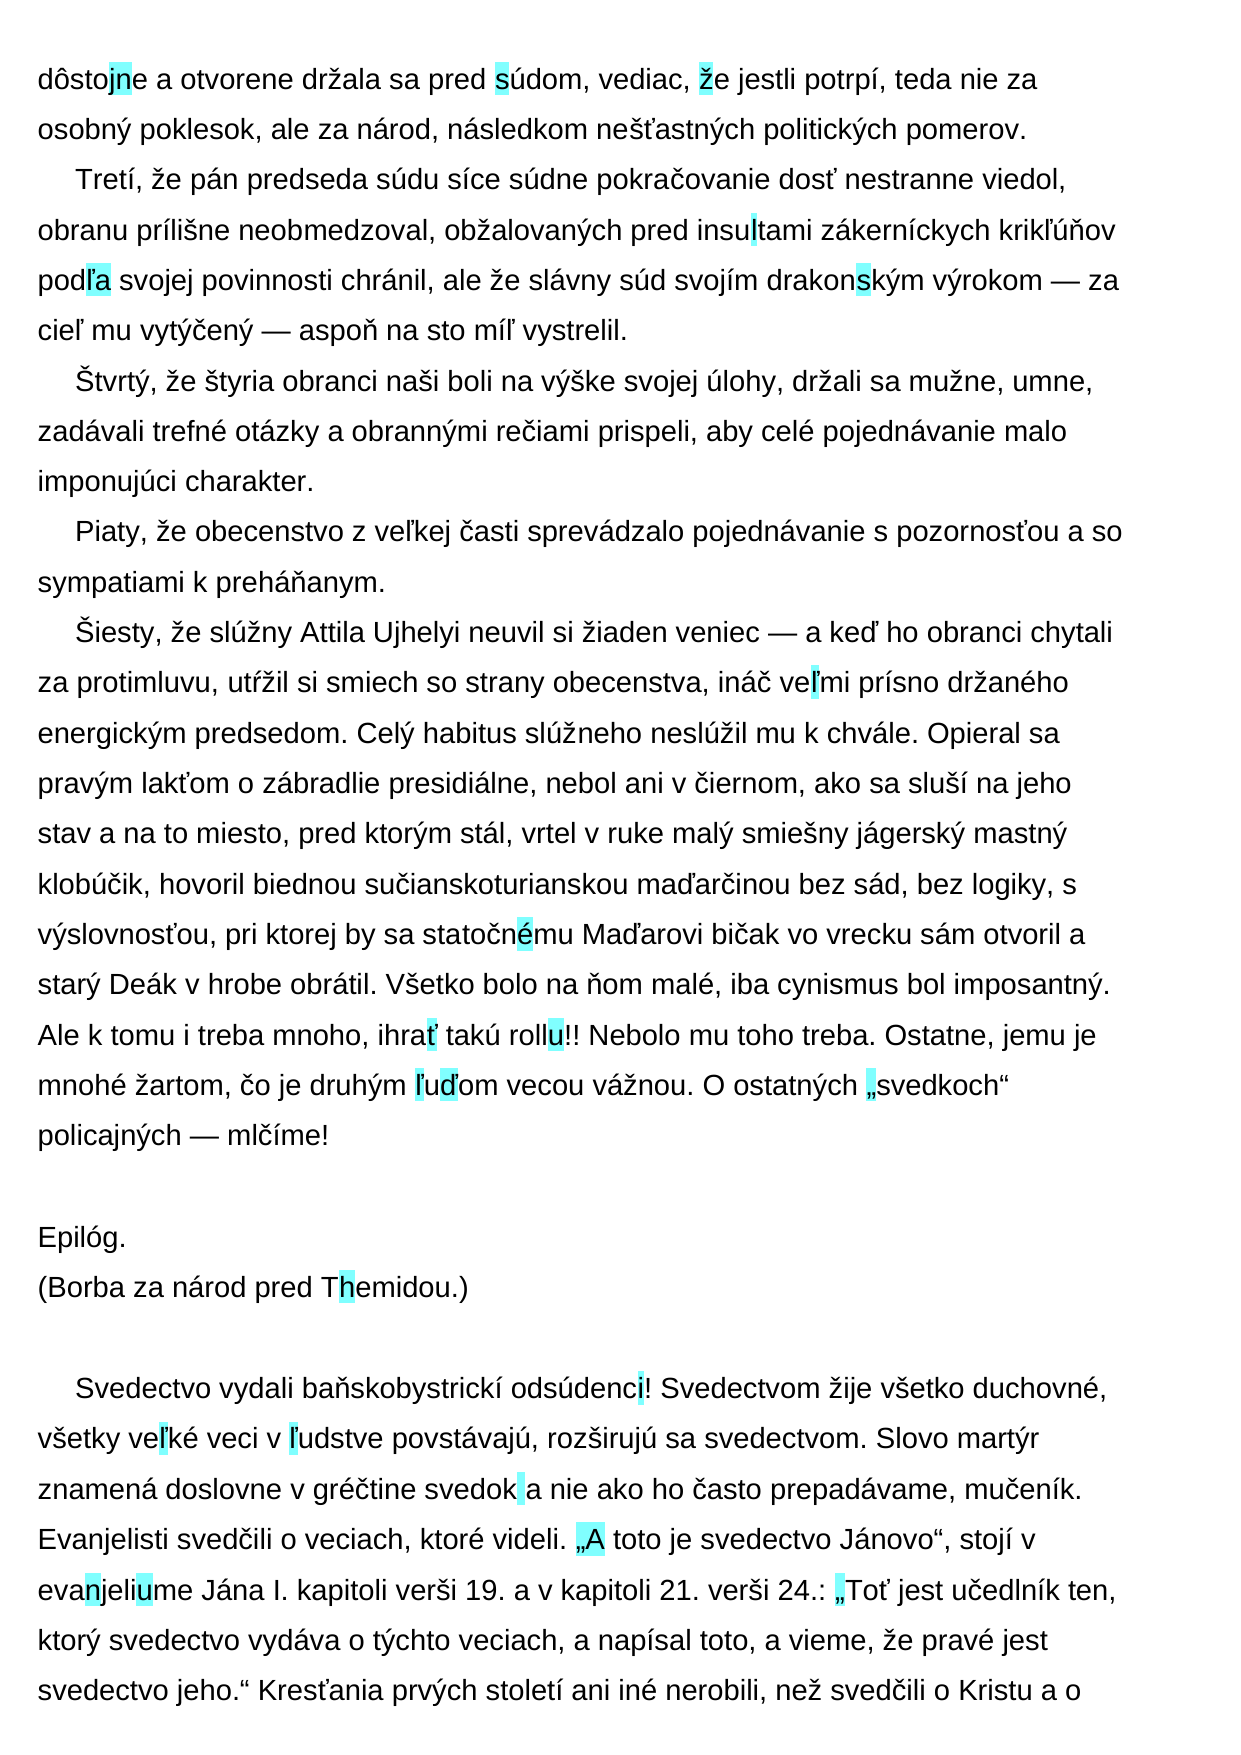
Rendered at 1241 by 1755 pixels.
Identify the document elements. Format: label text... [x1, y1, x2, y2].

text Šiesty, že slúžny Attila Ujhelyi neuvil si žiaden veniec — a keď ho obranci chytali za protimluvu, utŕžil si smiech so strany obecenstva, ináč veľmi prísno držaného energickým predsedom. Celý habitus slúž­neho neslúžil mu k chvále. Opieral sa pravým lakťom o zábradlie presidiálne, nebol ani v čiernom, ako sa sluší na jeho stav a na to miesto, pred ktorým stál, vrtel v ruke malý smiešny jágerský mastný klobúčik, hovoril biednou sučianskoturianskou maďarčinou bez sád, bez logiky, s výslovnosťou, pri ktorej by sa sta­točnému Maďarovi bičak vo vrecku sám otvoril a starý Deák v hrobe obrátil. Všetko bolo na ňom malé, iba cynismus bol imposantný. Ale k tomu i treba mnoho, ihrať takú rollu!! Nebolo mu toho treba. Ostatne, jemu je mnohé žartom, čo je druhým ľuďom vecou vážnou. O ostatných „svedkoch“ policajných — mlčíme! [37, 615, 1130, 1152]
text dôstojne a otvorene držala sa pred súdom, vediac, že jestli potrpí, teda nie za osobný poklesok, ale za národ, následkom ne­šťastných politických pomerov. [37, 62, 1130, 146]
text Tretí, že pán predseda súdu síce súdne pokra­čovanie dosť nestranne viedol, obranu prílišne neob­medzoval, obžalovaných pred insultami zákerníckych krikľúňov podľa svojej povinnosti chránil, ale že slávny súd svojím drakonským výrokom — za cieľ mu vy­týčený — aspoň na sto míľ vystrelil. [37, 162, 1130, 347]
text Piaty, že obecenstvo z veľkej časti sprevádzalo pojednávanie s pozornosťou a so sympatiami k pre­háňanym. [37, 514, 1130, 598]
text (Borba za národ pred Themidou.) [37, 1270, 1130, 1303]
text Štvrtý, že štyria obranci naši boli na výške svojej úlohy, držali sa mužne, umne, zadávali trefné otázky a obrannými rečiami prispeli, aby celé pojednávanie malo imponujúci charakter. [37, 363, 1130, 498]
subtitle Epilóg. [37, 1219, 1130, 1253]
text Svedectvo vydali baňskobystrickí odsúdenci! Svedectvom žije všetko duchovné, všetky veľké veci v ľudstve povstávajú, rozširujú sa svedectvom. Slovo martýr znamená doslovne v gréčtine svedok a nie ako ho často prepadávame, mučeník. Evan­jelisti svedčili o veciach, ktoré videli. „A toto je svedectvo Jánovo“, stojí v evanjeliume Jána I. kapitoli verši 19. a v kapitoli 21. verši 24.: „Toť jest učedlník ten, ktorý svedectvo vydáva o týchto veciach, a napísal toto, a vieme, že pravé jest svedectvo jeho.“ Kresťania prvých století ani iné nerobili, než svedčili o Kristu a o [37, 1371, 1130, 1707]
